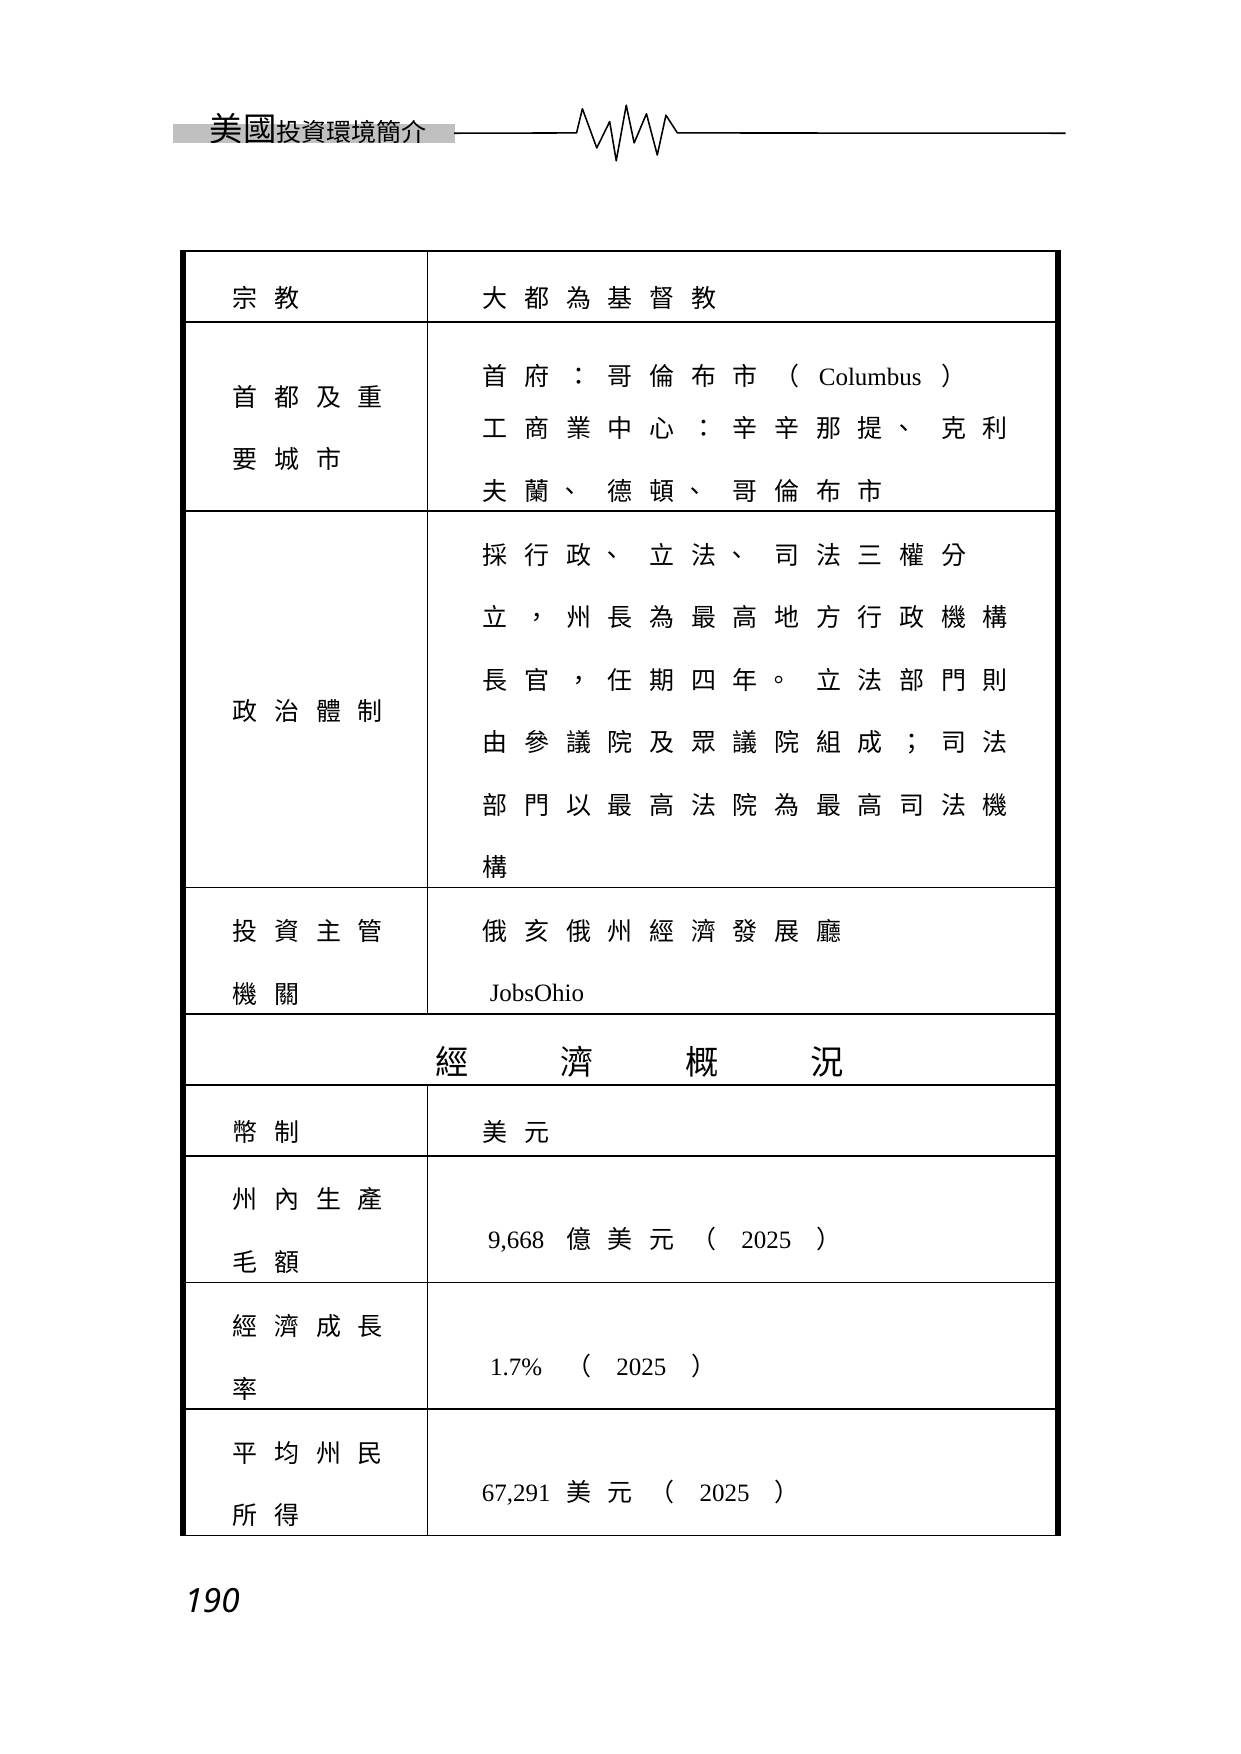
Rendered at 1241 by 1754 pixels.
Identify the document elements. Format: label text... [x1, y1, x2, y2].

table_cell 經 濟 概 況 [186, 1015, 1055, 1084]
table_cell 首都及重要城市 [186, 323, 427, 510]
table_cell 67,291美元（2025） [428, 1410, 1055, 1534]
table_cell 投資主管機關 [186, 888, 427, 1013]
table_cell 首府：哥倫布市（Columbus） 工商業中心：辛辛那提、克利夫蘭、德頓、哥倫布市 [428, 323, 1055, 510]
table_cell 9,668億美元（2025） [428, 1157, 1055, 1281]
table_cell 1.7%（2025） [428, 1283, 1055, 1408]
table_cell 宗教 [186, 252, 427, 321]
table_cell 平均州民所得 [186, 1410, 427, 1534]
table_cell 大都為基督教 [428, 252, 1055, 321]
table_cell 採行政、立法、司法三權分立，州長為最高地方行政機構長官，任期四年。立法部門則由參議院及眾議院組成；司法部門以最高法院為最高司法機構 [428, 512, 1055, 887]
table_cell 俄亥俄州經濟發展廳 JobsOhio [428, 888, 1055, 1013]
table_cell 州內生產毛額 [186, 1157, 427, 1281]
table_cell 幣制 [186, 1086, 427, 1155]
table_cell 政治體制 [186, 512, 427, 887]
table_cell 美元 [428, 1086, 1055, 1155]
table_cell 經濟成長率 [186, 1283, 427, 1408]
